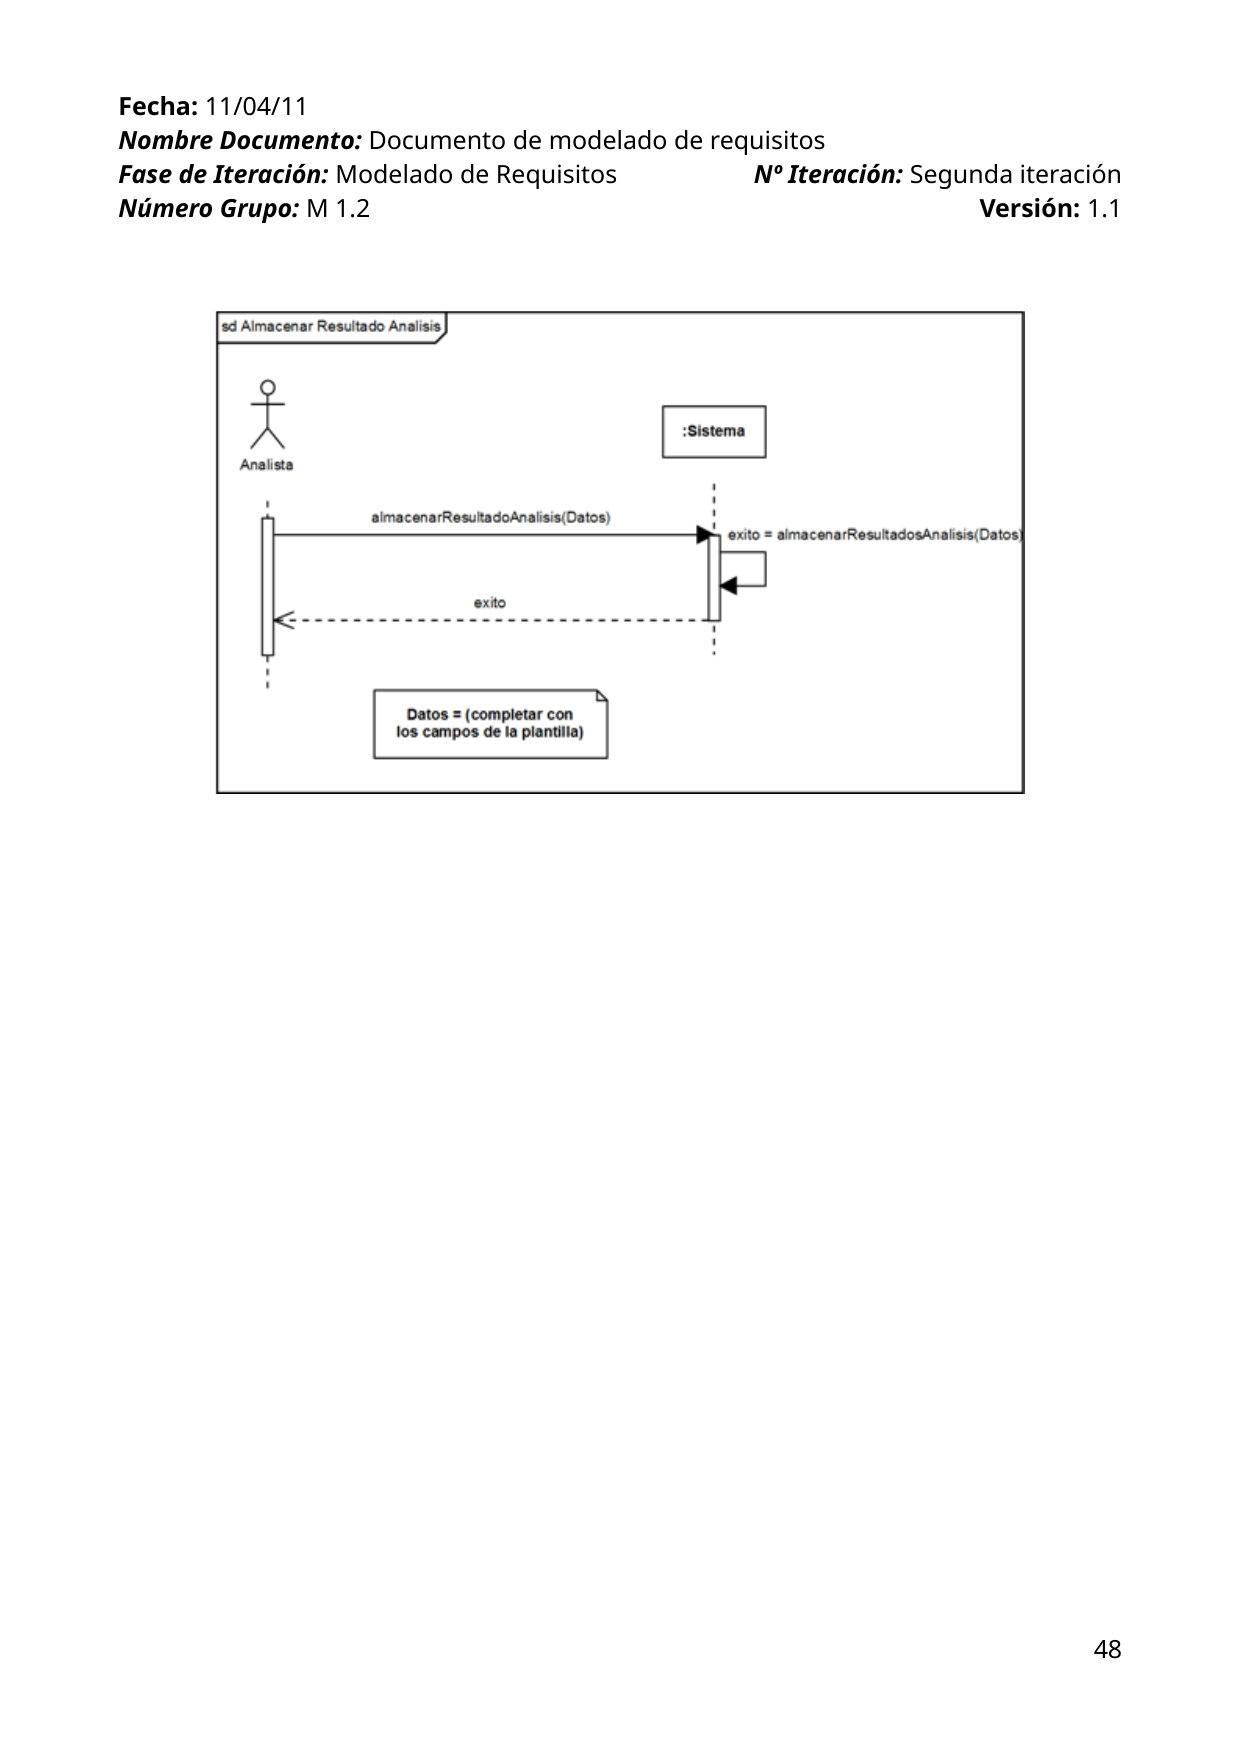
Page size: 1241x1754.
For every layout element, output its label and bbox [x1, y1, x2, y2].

picture [215, 311, 1025, 794]
